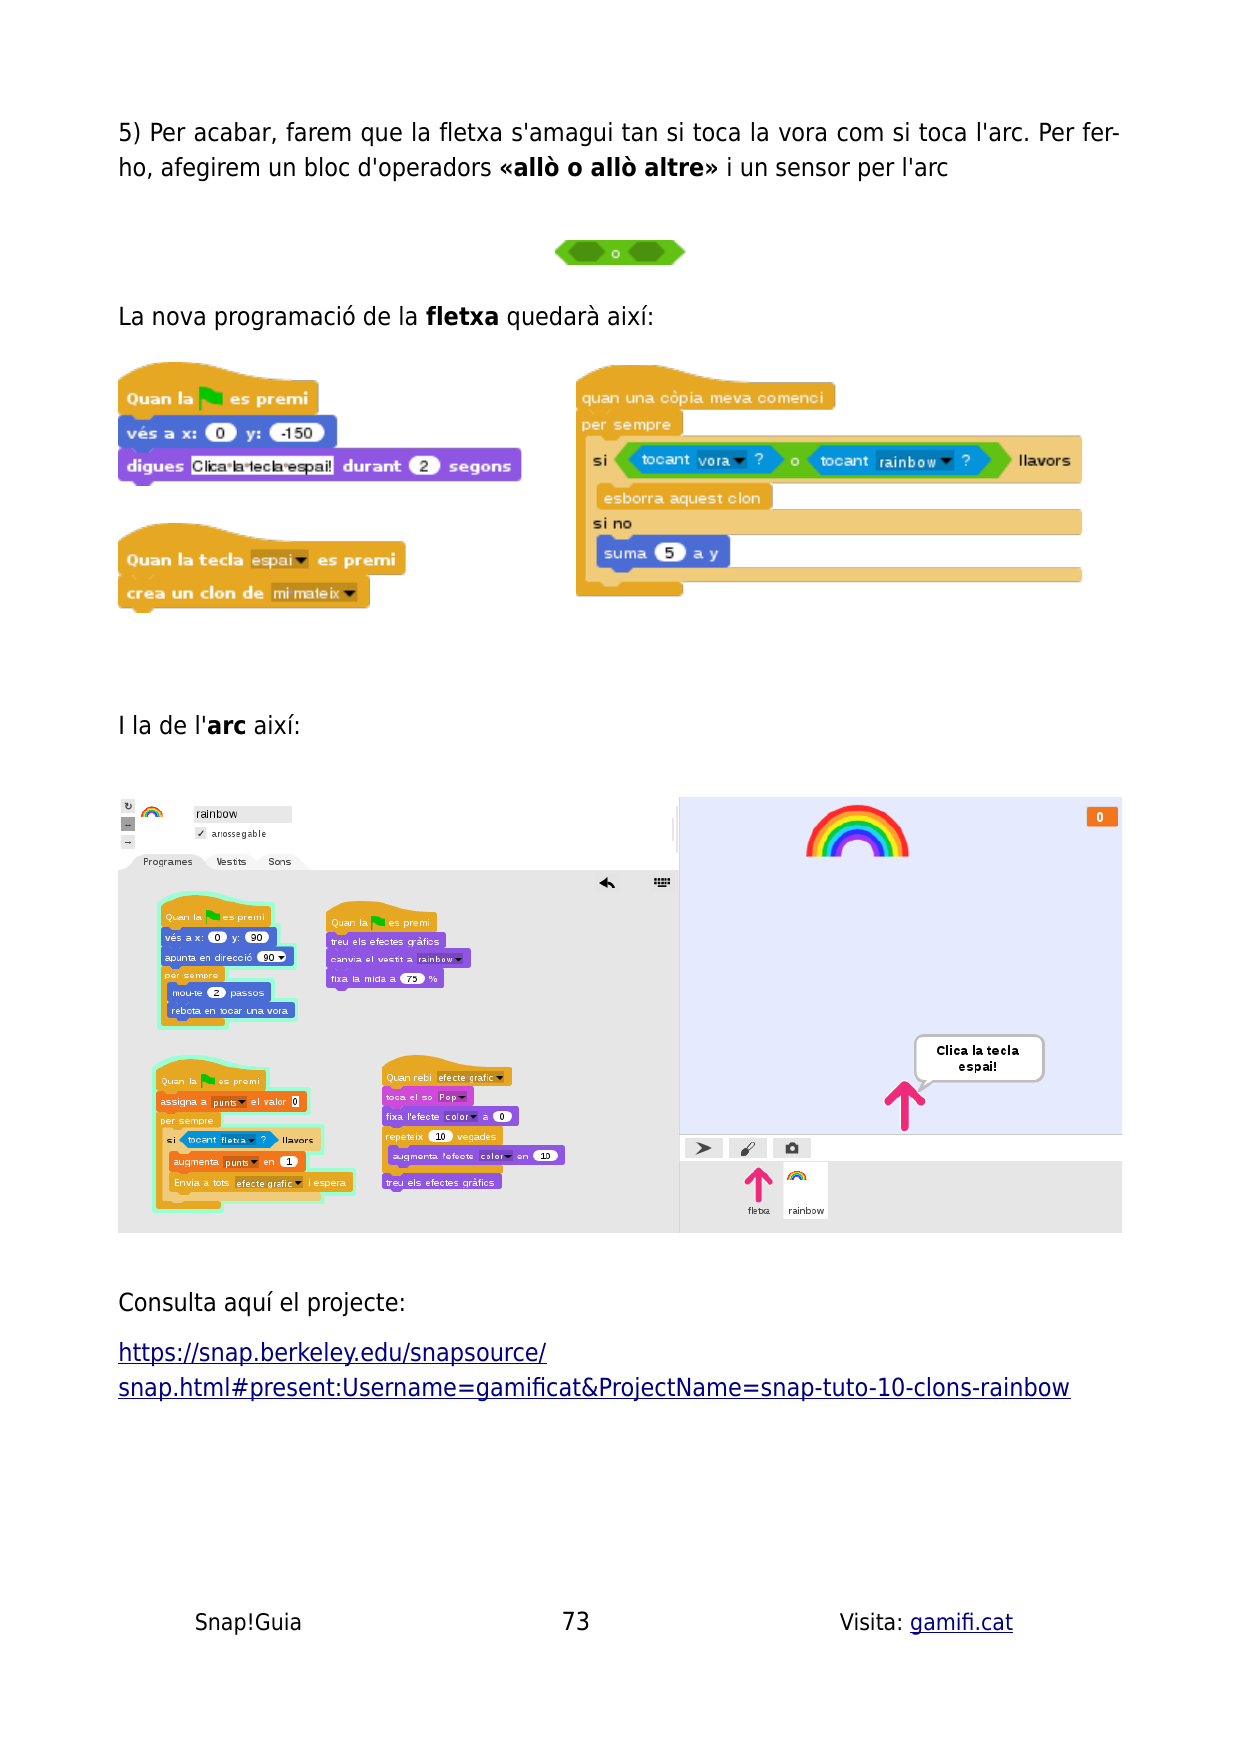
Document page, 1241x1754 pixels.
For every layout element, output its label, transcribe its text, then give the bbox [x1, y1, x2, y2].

text Consulta aquí el projecte: [118, 1288, 1122, 1318]
picture [576, 365, 1083, 601]
picture [118, 797, 1123, 1233]
picture [554, 240, 686, 265]
text La nova programació de la fletxa quedarà així: [118, 302, 1122, 331]
text https://snap.berkeley.edu/snapsource/snap.html#present:Username=gamificat&ProjectName=snap-tuto-10-clons-rainbow [118, 1338, 1122, 1402]
picture [118, 523, 406, 613]
text I la de l'arc així: [118, 712, 1122, 741]
picture [118, 362, 522, 486]
text 5) Per acabar, farem que la fletxa s'amagui tan si toca la vora com si toca l'arc. Per fer-ho, afegirem un bloc d'operadors «allò o allò altre» i un sensor per l'arc [118, 118, 1122, 182]
